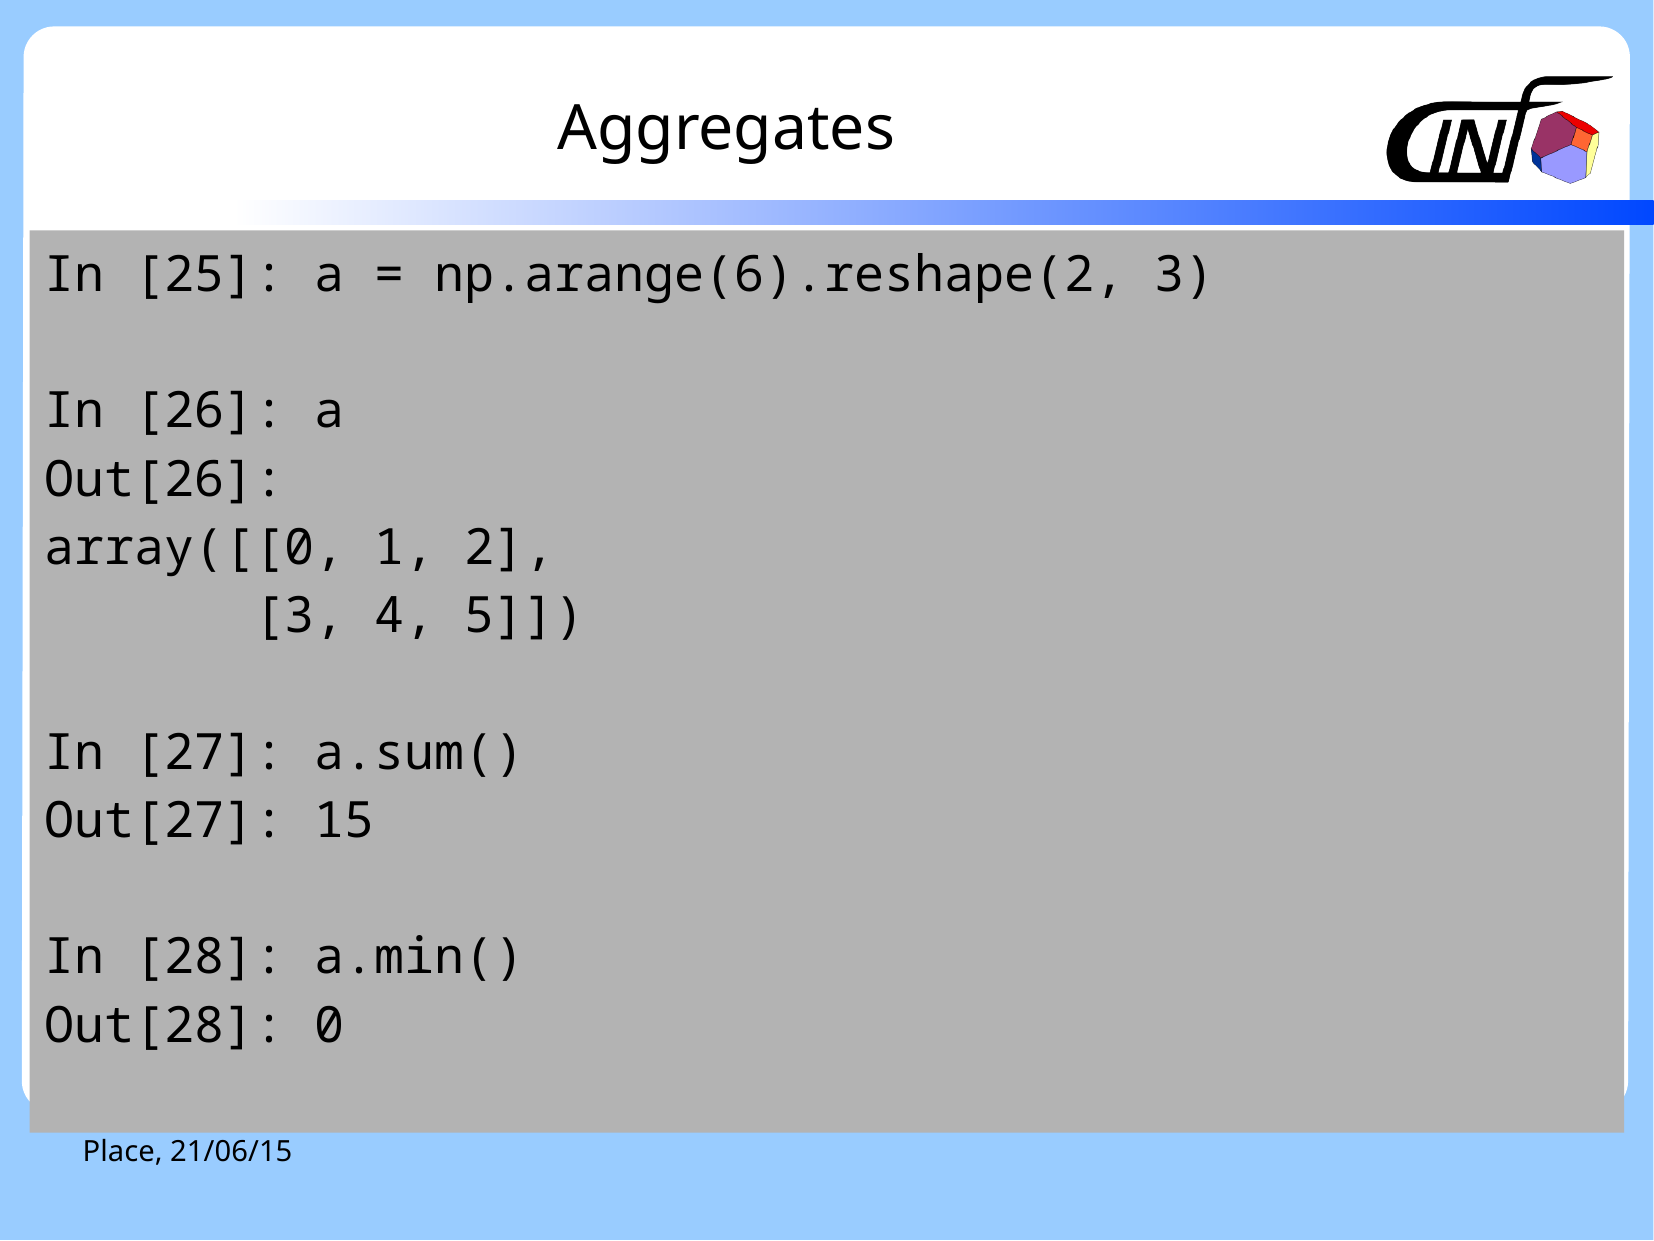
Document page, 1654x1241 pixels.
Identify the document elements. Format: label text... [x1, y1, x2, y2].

picture [1386, 76, 1613, 184]
title Aggregates [82, 49, 1371, 201]
text_box In [25]: a = np.arange(6).reshape(2, 3) In [26]: a Out[26]: array([[0, 1, 2], [3, 4, 5]]) In [27]: a.sum() Out[27]: 15 In [28]: a.min() Out[28]: 0 [29, 230, 1625, 1096]
